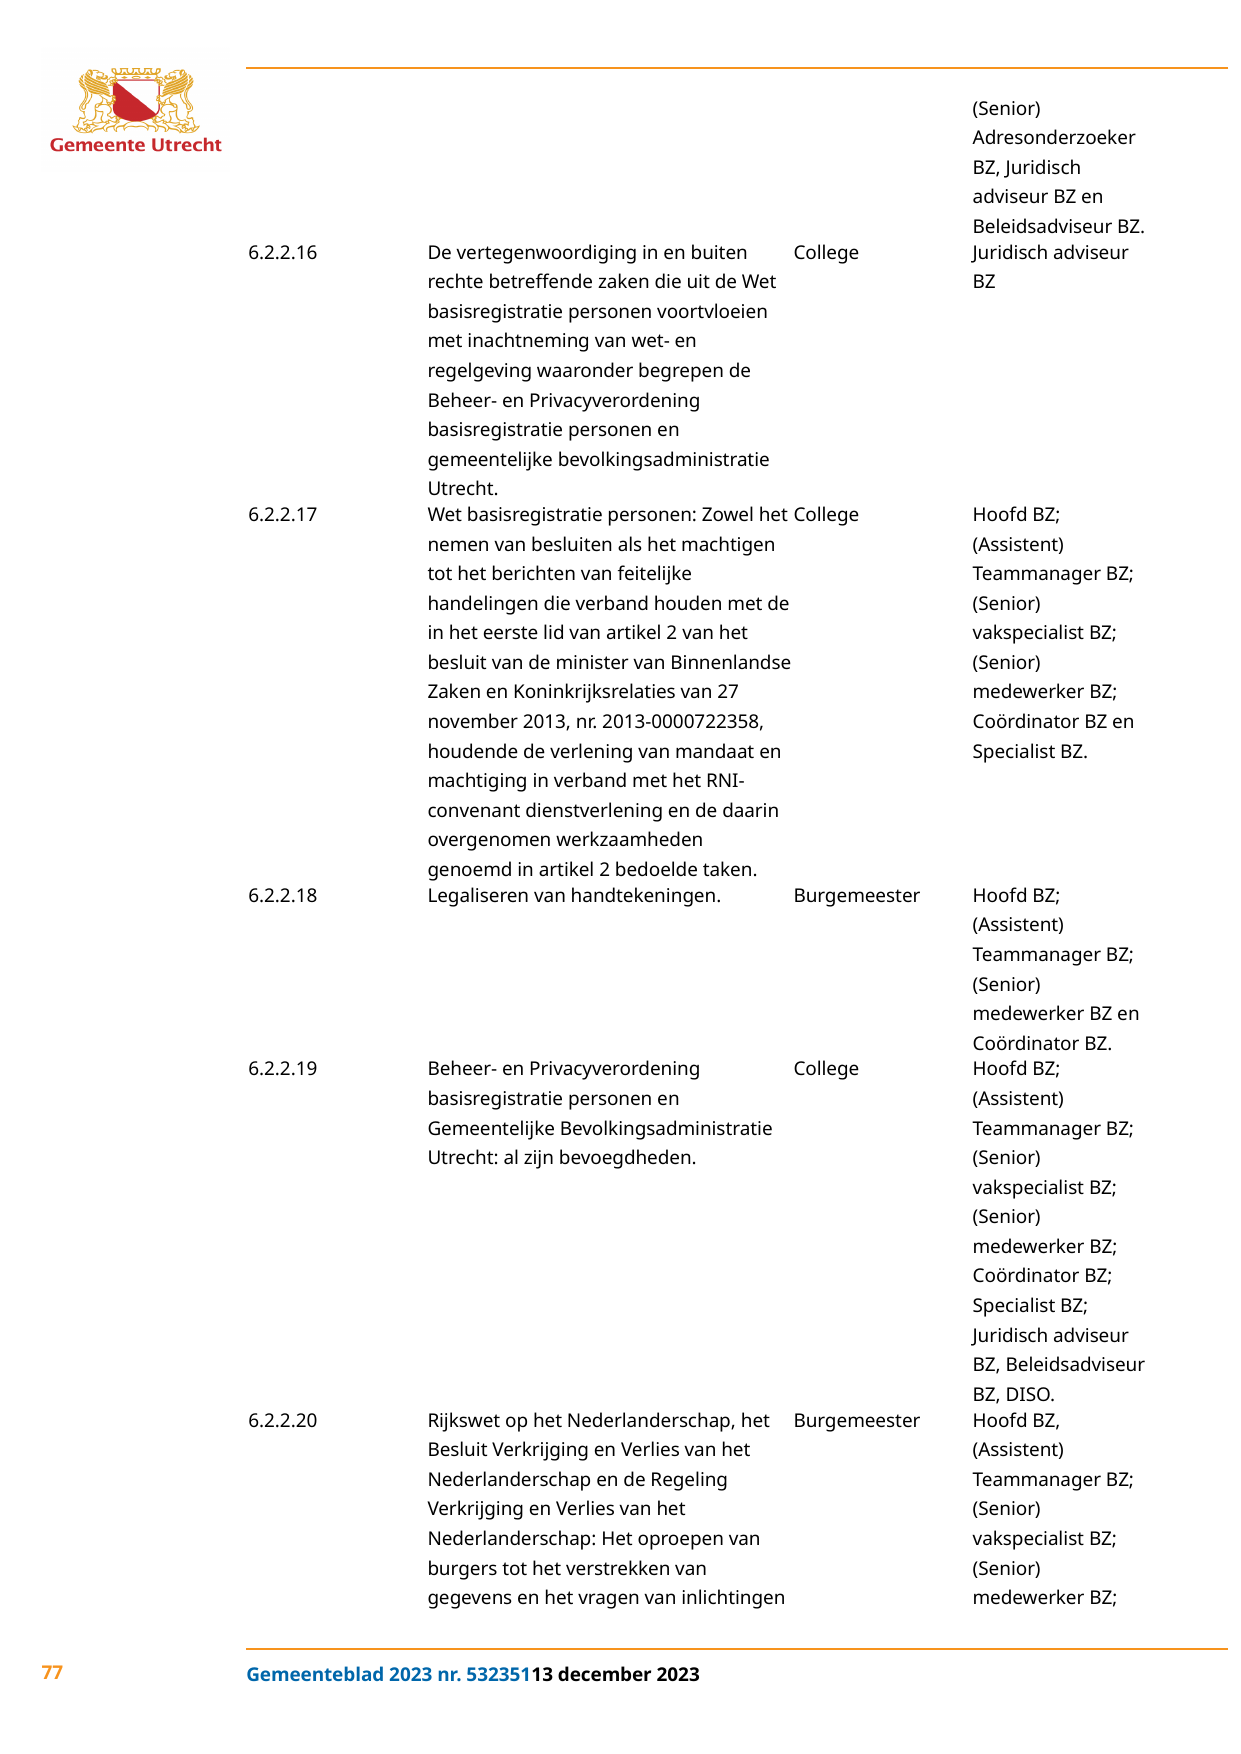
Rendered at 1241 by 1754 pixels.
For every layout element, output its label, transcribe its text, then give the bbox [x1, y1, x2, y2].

table_cell Hoofd BZ; (Assistent) Teammanager BZ; (Senior) vakspecialist BZ; (Senior) medewerker BZ; Coördinator BZ en Specialist BZ. [973, 501, 1152, 882]
picture [41, 47, 231, 172]
table_cell Hoofd BZ; (Assistent) Teammanager BZ; (Senior) vakspecialist BZ; (Senior) medewerker BZ; Coördinator BZ; Specialist BZ; Juridisch adviseur BZ, Beleidsadviseur BZ, DISO. [973, 1056, 1152, 1407]
table_cell 6.2.2.18 [248, 882, 427, 1056]
table_cell Burgemeester [793, 882, 972, 1056]
table_cell (Senior) Adresonderzoeker BZ, Juridisch adviseur BZ en Beleidsadviseur BZ. [973, 95, 1152, 239]
table_cell De vertegenwoordiging in en buiten rechte betreffende zaken die uit de Wet basisregistratie personen voortvloeien met inachtneming van wet- en regelgeving waaronder begrepen de Beheer- en Privacyverordening basisregistratie personen en gemeentelijke bevolkingsadministratie Utrecht. [427, 239, 793, 501]
table_cell Rijkswet op het Nederlanderschap, het Besluit Verkrijging en Verlies van het Nederlanderschap en de Regeling Verkrijging en Verlies van het Nederlanderschap: Het oproepen van burgers tot het verstrekken van gegevens en het vragen van inlichtingen [427, 1407, 793, 1610]
table_cell [427, 95, 793, 239]
table_cell Hoofd BZ, (Assistent) Teammanager BZ; (Senior) vakspecialist BZ; (Senior) medewerker BZ; [973, 1407, 1152, 1610]
table_cell 6.2.2.19 [248, 1056, 427, 1407]
table_cell [793, 95, 972, 239]
table_cell 6.2.2.16 [248, 239, 427, 501]
table_cell College [793, 239, 972, 501]
table_cell 6.2.2.17 [248, 501, 427, 882]
table_cell College [793, 1056, 972, 1407]
table_cell Hoofd BZ; (Assistent) Teammanager BZ; (Senior) medewerker BZ en Coördinator BZ. [973, 882, 1152, 1056]
table_cell 6.2.2.20 [248, 1407, 427, 1610]
table_cell College [793, 501, 972, 882]
table_cell Beheer- en Privacyverordening basisregistratie personen en Gemeentelijke Bevolkingsadministratie Utrecht: al zijn bevoegdheden. [427, 1056, 793, 1407]
table_cell [248, 95, 427, 239]
table_cell Juridisch adviseur BZ [973, 239, 1152, 501]
table_cell Burgemeester [793, 1407, 972, 1610]
table_cell Wet basisregistratie personen: Zowel het nemen van besluiten als het machtigen tot het berichten van feitelijke handelingen die verband houden met de in het eerste lid van artikel 2 van het besluit van de minister van Binnenlandse Zaken en Koninkrijksrelaties van 27 november 2013, nr. 2013-0000722358, houdende de verlening van mandaat en machtiging in verband met het RNI-convenant dienstverlening en de daarin overgenomen werkzaamheden genoemd in artikel 2 bedoelde taken. [427, 501, 793, 882]
table_cell Legaliseren van handtekeningen. [427, 882, 793, 1056]
